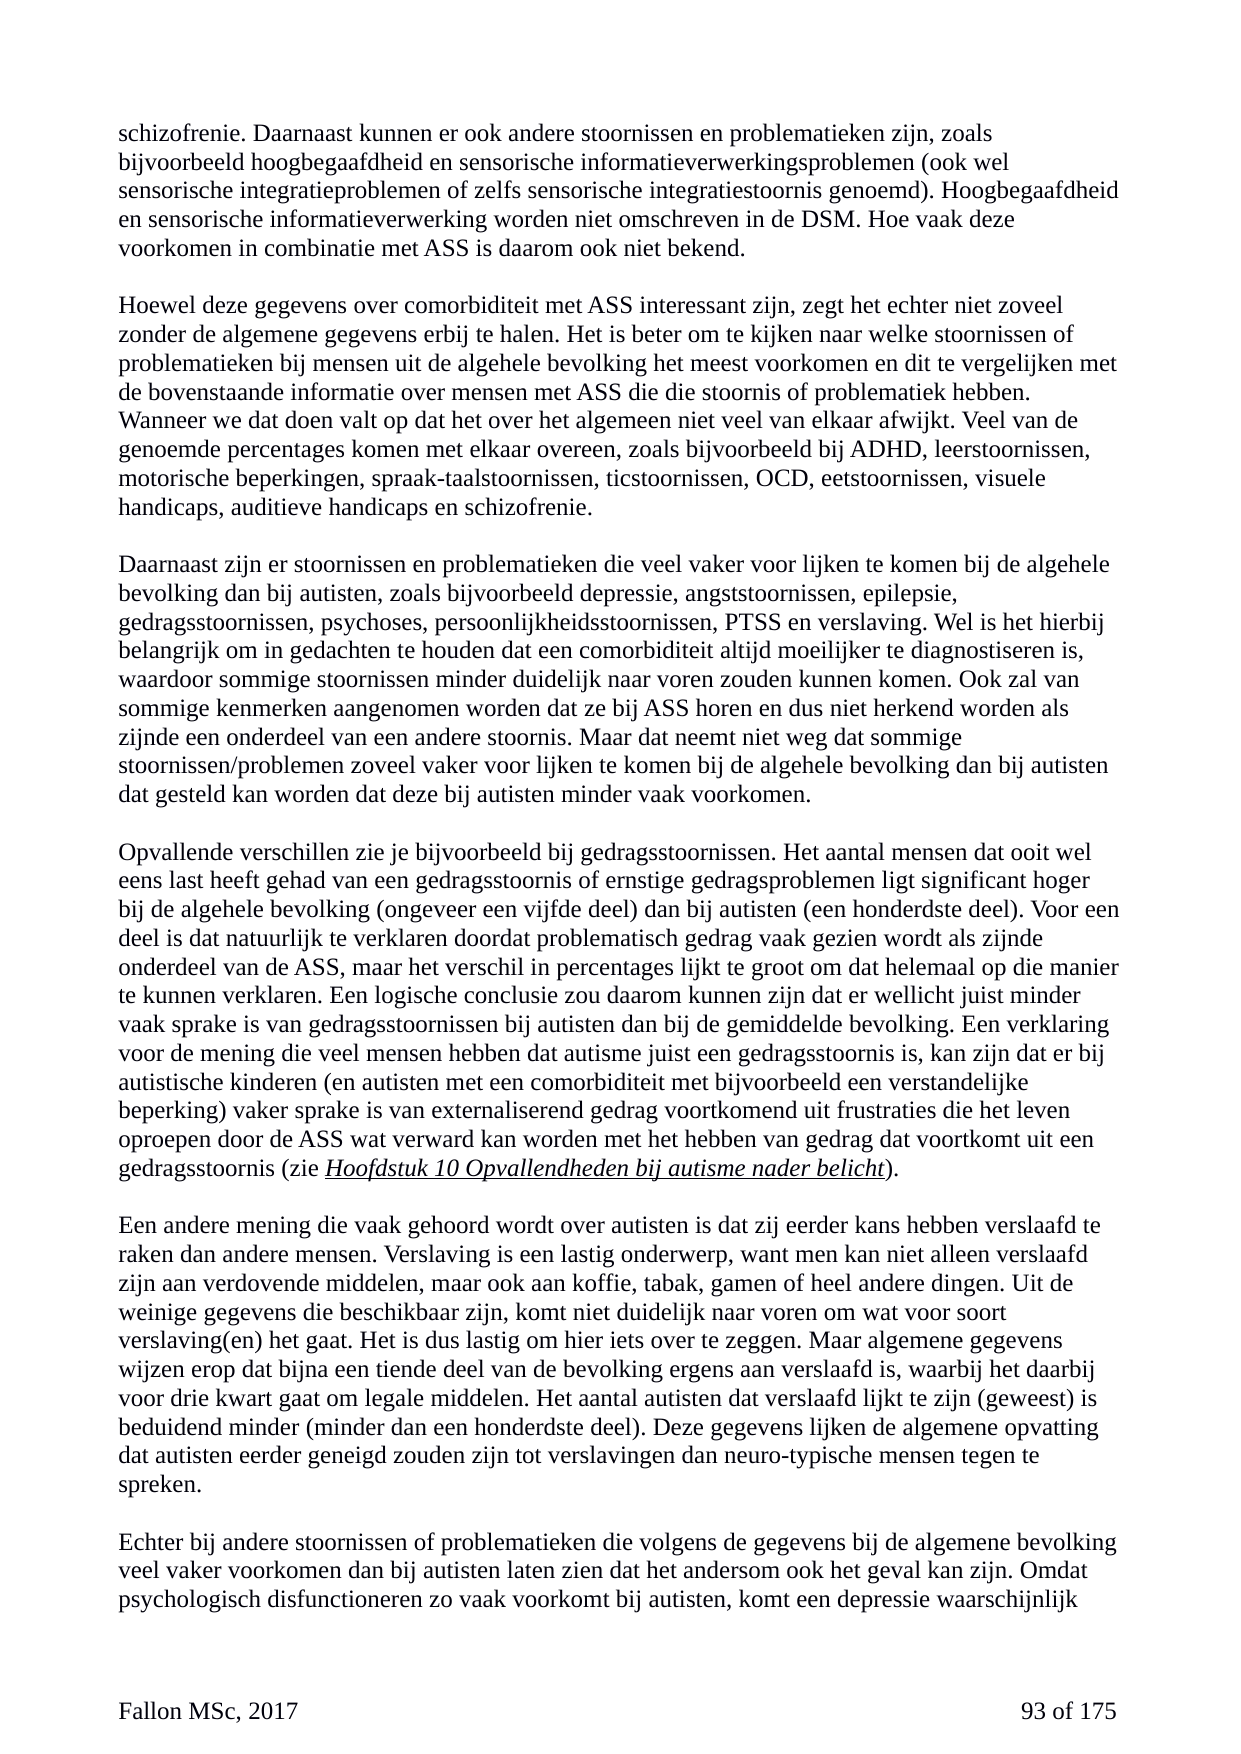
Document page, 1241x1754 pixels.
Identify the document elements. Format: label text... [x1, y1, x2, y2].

text schizofrenie. Daarnaast kunnen er ook andere stoornissen en problematieken zijn, zoals bijvoorbeeld hoogbegaafdheid en sensorische informatieverwerkingsproblemen (ook wel sensorische integratieproblemen of zelfs sensorische integratiestoornis genoemd). Hoogbegaafdheid en sensorische informatieverwerking worden niet omschreven in de DSM. Hoe vaak deze voorkomen in combinatie met ASS is daarom ook niet bekend. [118, 118, 1122, 262]
text Hoewel deze gegevens over comorbiditeit met ASS interessant zijn, zegt het echter niet zoveel zonder de algemene gegevens erbij te halen. Het is beter om te kijken naar welke stoornissen of problematieken bij mensen uit de algehele bevolking het meest voorkomen en dit te vergelijken met de bovenstaande informatie over mensen met ASS die die stoornis of problematiek hebben. Wanneer we dat doen valt op dat het over het algemeen niet veel van elkaar afwijkt. Veel van de genoemde percentages komen met elkaar overeen, zoals bijvoorbeeld bij ADHD, leerstoornissen, motorische beperkingen, spraak-taalstoornissen, ticstoornissen, OCD, eetstoornissen, visuele handicaps, auditieve handicaps en schizofrenie. [118, 291, 1122, 521]
text Daarnaast zijn er stoornissen en problematieken die veel vaker voor lijken te komen bij de algehele bevolking dan bij autisten, zoals bijvoorbeeld depressie, angststoornissen, epilepsie, gedragsstoornissen, psychoses, persoonlijkheidsstoornissen, PTSS en verslaving. Wel is het hierbij belangrijk om in gedachten te houden dat een comorbiditeit altijd moeilijker te diagnostiseren is, waardoor sommige stoornissen minder duidelijk naar voren zouden kunnen komen. Ook zal van sommige kenmerken aangenomen worden dat ze bij ASS horen en dus niet herkend worden als zijnde een onderdeel van een andere stoornis. Maar dat neemt niet weg dat sommige stoornissen/problemen zoveel vaker voor lijken te komen bij de algehele bevolking dan bij autisten dat gesteld kan worden dat deze bij autisten minder vaak voorkomen. [118, 549, 1122, 808]
text Opvallende verschillen zie je bijvoorbeeld bij gedragsstoornissen. Het aantal mensen dat ooit wel eens last heeft gehad van een gedragsstoornis of ernstige gedragsproblemen ligt significant hoger bij de algehele bevolking (ongeveer een vijfde deel) dan bij autisten (een honderdste deel). Voor een deel is dat natuurlijk te verklaren doordat problematisch gedrag vaak gezien wordt als zijnde onderdeel van de ASS, maar het verschil in percentages lijkt te groot om dat helemaal op die manier te kunnen verklaren. Een logische conclusie zou daarom kunnen zijn dat er wellicht juist minder vaak sprake is van gedragsstoornissen bij autisten dan bij de gemiddelde bevolking. Een verklaring voor de mening die veel mensen hebben dat autisme juist een gedragsstoornis is, kan zijn dat er bij autistische kinderen (en autisten met een comorbiditeit met bijvoorbeeld een verstandelijke beperking) vaker sprake is van externaliserend gedrag voortkomend uit frustraties die het leven oproepen door de ASS wat verward kan worden met het hebben van gedrag dat voortkomt uit een gedragsstoornis (zie Hoofdstuk 10 Opvallendheden bij autisme nader belicht). [118, 837, 1122, 1182]
text Echter bij andere stoornissen of problematieken die volgens de gegevens bij de algemene bevolking veel vaker voorkomen dan bij autisten laten zien dat het andersom ook het geval kan zijn. Omdat psychologisch disfunctioneren zo vaak voorkomt bij autisten, komt een depressie waarschijnlijk [118, 1527, 1122, 1613]
text Een andere mening die vaak gehoord wordt over autisten is dat zij eerder kans hebben verslaafd te raken dan andere mensen. Verslaving is een lastig onderwerp, want men kan niet alleen verslaafd zijn aan verdovende middelen, maar ook aan koffie, tabak, gamen of heel andere dingen. Uit de weinige gegevens die beschikbaar zijn, komt niet duidelijk naar voren om wat voor soort verslaving(en) het gaat. Het is dus lastig om hier iets over te zeggen. Maar algemene gegevens wijzen erop dat bijna een tiende deel van de bevolking ergens aan verslaafd is, waarbij het daarbij voor drie kwart gaat om legale middelen. Het aantal autisten dat verslaafd lijkt te zijn (geweest) is beduidend minder (minder dan een honderdste deel). Deze gegevens lijken de algemene opvatting dat autisten eerder geneigd zouden zijn tot verslavingen dan neuro-typische mensen tegen te spreken. [118, 1211, 1122, 1498]
